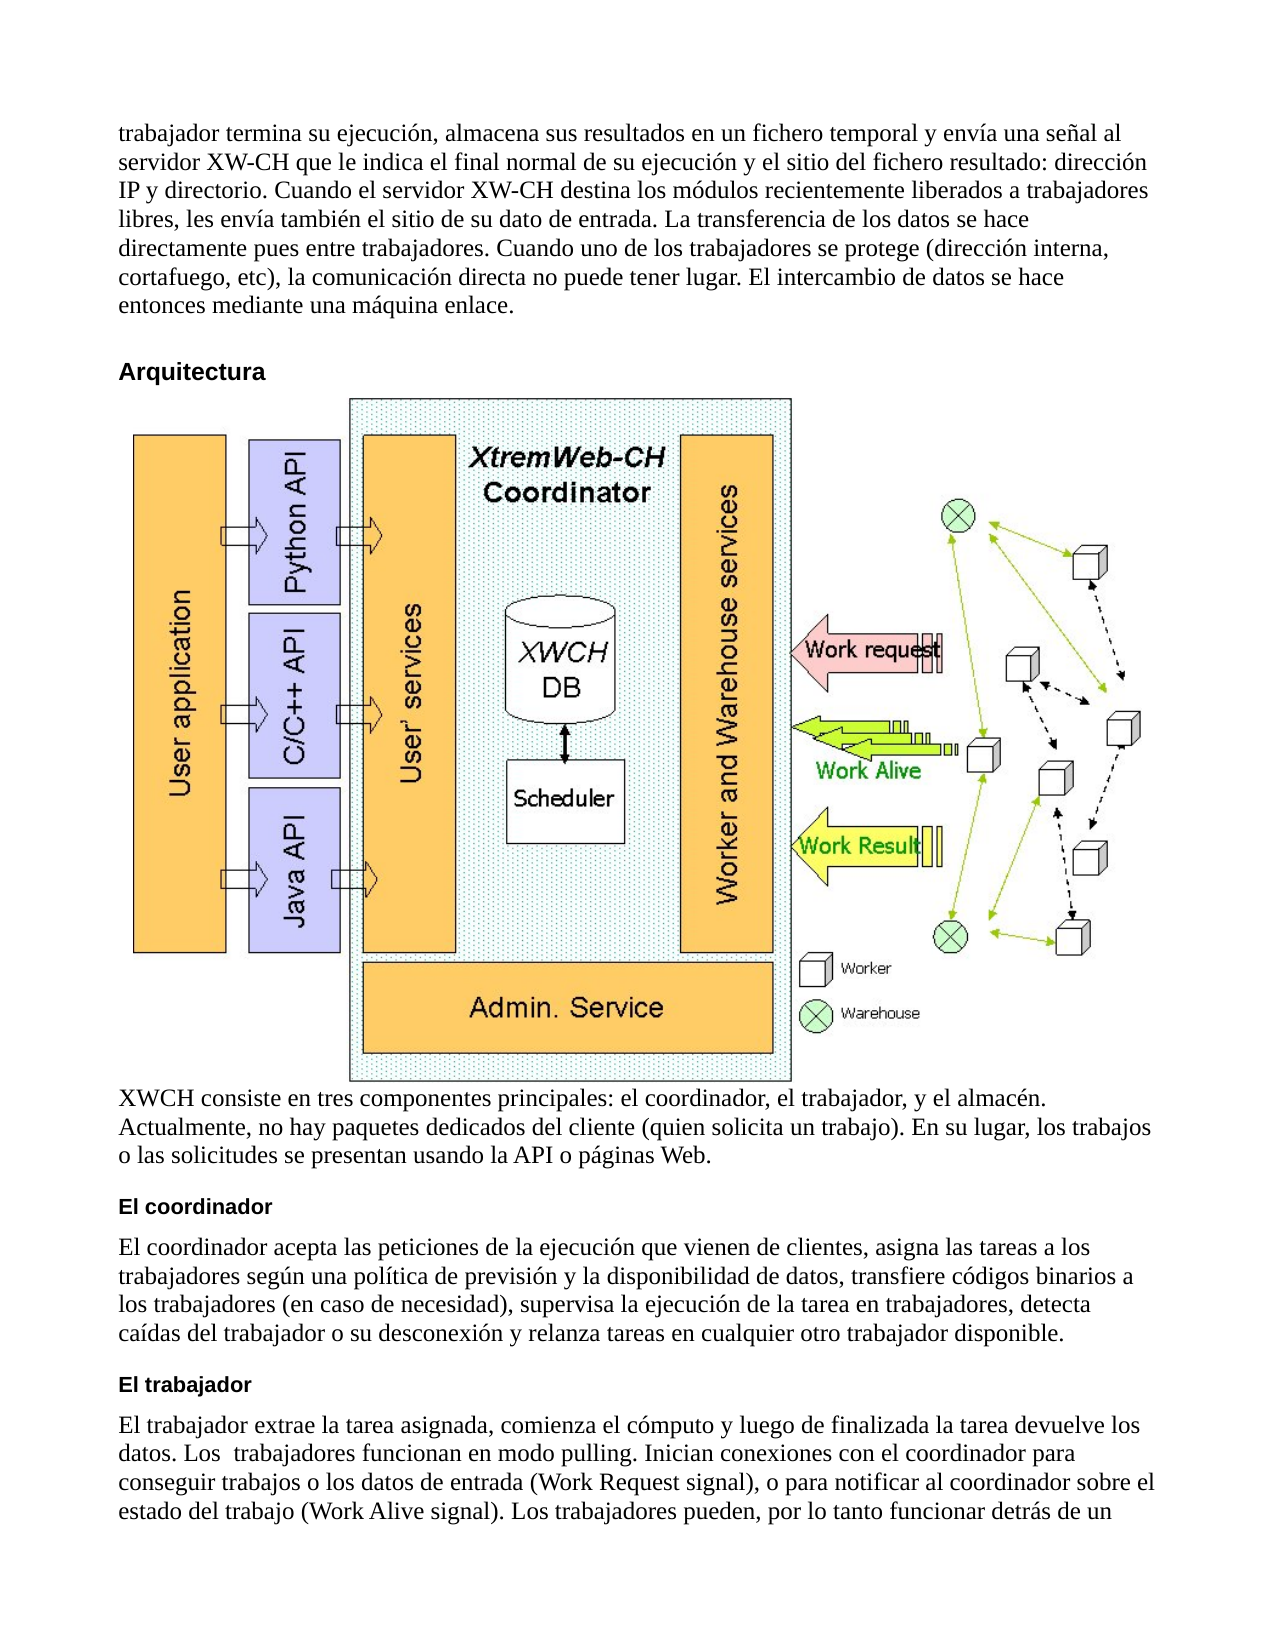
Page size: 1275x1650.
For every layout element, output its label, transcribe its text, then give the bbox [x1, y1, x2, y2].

subtitle El trabajador [118, 1372, 1157, 1397]
subtitle El coordinador [118, 1194, 1157, 1219]
text El trabajador extrae la tarea asignada, comienza el cómputo y luego de finalizada la tarea devuelve los datos. Los trabajadores funcionan en modo pulling. Inician conexiones con el coordinador para conseguir trabajos o los datos de entrada (Work Request signal), o para notificar al coordinador sobre el estado del trabajo (Work Alive signal). Los trabajadores pueden, por lo tanto funcionar detrás de un [118, 1410, 1157, 1525]
text El coordinador acepta las peticiones de la ejecución que vienen de clientes, asigna las tareas a los trabajadores según una política de previsión y la disponibilidad de datos, transfiere códigos binarios a los trabajadores (en caso de necesidad), supervisa la ejecución de la tarea en trabajadores, detecta caídas del trabajador o su desconexión y relanza tareas en cualquier otro trabajador disponible. [118, 1232, 1157, 1347]
picture [133, 397, 1142, 1083]
text XWCH consiste en tres componentes principales: el coordinador, el trabajador, y el almacén. Actualmente, no hay paquetes dedicados del cliente (quien solicita un trabajo). En su lugar, los trabajos o las solicitudes se presentan usando la API o páginas Web. [118, 1083, 1157, 1169]
text trabajador termina su ejecución, almacena sus resultados en un fichero temporal y envía una señal al servidor XW-CH que le indica el final normal de su ejecución y el sitio del fichero resultado: dirección IP y directorio. Cuando el servidor XW-CH destina los módulos recientemente liberados a trabajadores libres, les envía también el sitio de su dato de entrada. La transferencia de los datos se hace directamente pues entre trabajadores. Cuando uno de los trabajadores se protege (dirección interna, cortafuego, etc), la comunicación directa no puede tener lugar. El intercambio de datos se hace entonces mediante una máquina enlace. [118, 118, 1157, 319]
subtitle Arquitectura [118, 357, 1157, 385]
